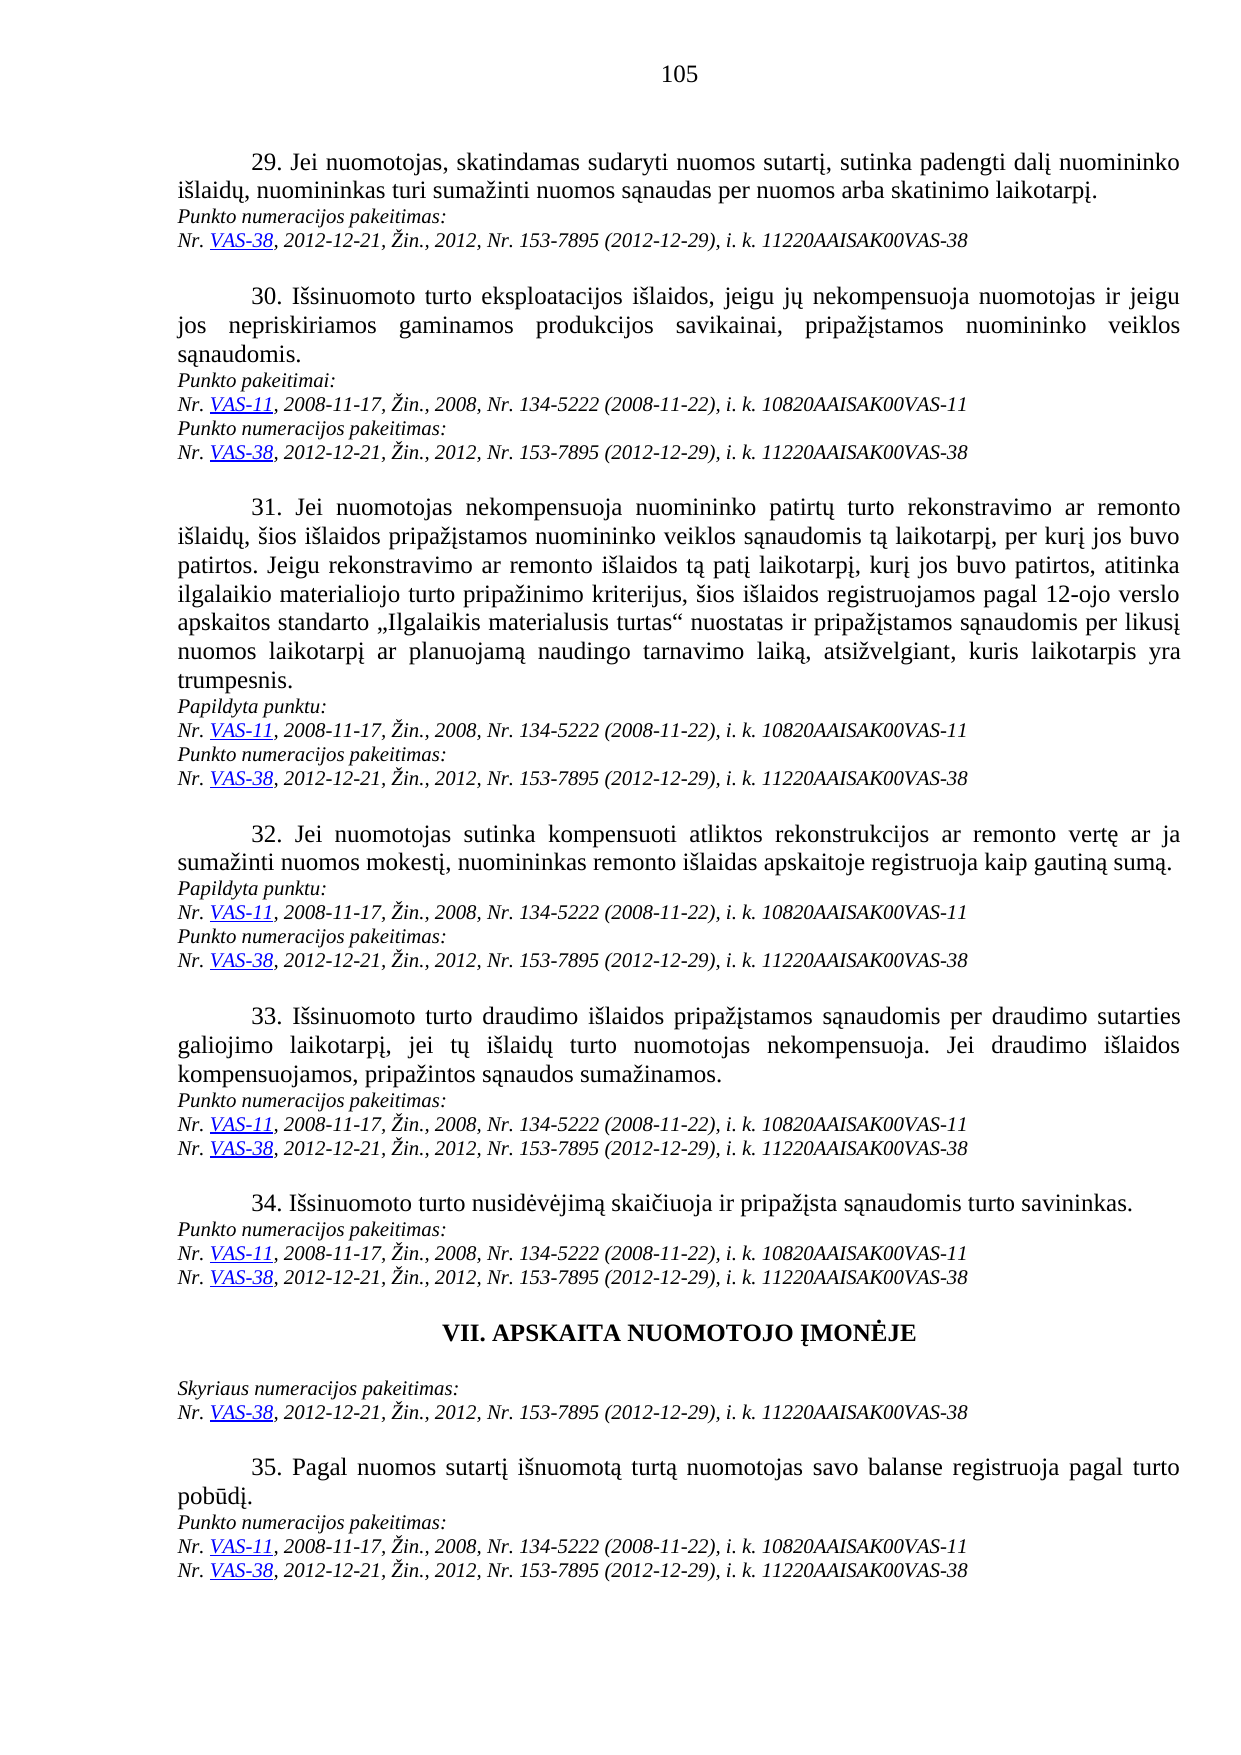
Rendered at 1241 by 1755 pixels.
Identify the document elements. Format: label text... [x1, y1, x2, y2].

text Punkto pakeitimai: [177, 367, 1181, 392]
text Punkto numeracijos pakeitimas: [177, 924, 1181, 948]
text Nr. VAS-38, 2012-12-21, Žin., 2012, Nr. 153-7895 (2012-12-29), i. k. 11220AAISAK00VAS-38 [177, 440, 1181, 464]
text Punkto numeracijos pakeitimas: [177, 1510, 1181, 1534]
text Papildyta punktu: [177, 876, 1181, 900]
text Nr. VAS-11, 2008-11-17, Žin., 2008, Nr. 134-5222 (2008-11-22), i. k. 10820AAISAK00VAS-11 [177, 1534, 1181, 1558]
text VII. APSKAITA NUOMOTOJO ĮMONĖJE [177, 1318, 1181, 1347]
text 30. Išsinuomoto turto eksploatacijos išlaidos, jeigu jų nekompensuoja nuomotojas ir jeigu jos nepriskiriamos gaminamos produkcijos savikainai, pripažįstamos nuomininko veiklos sąnaudomis. [177, 281, 1181, 367]
text Punkto numeracijos pakeitimas: [177, 416, 1181, 440]
text 35. Pagal nuomos sutartį išnuomotą turtą nuomotojas savo balanse registruoja pagal turto pobūdį. [177, 1452, 1181, 1510]
text 31. Jei nuomotojas nekompensuoja nuomininko patirtų turto rekonstravimo ar remonto išlaidų, šios išlaidos pripažįstamos nuomininko veiklos sąnaudomis tą laikotarpį, per kurį jos buvo patirtos. Jeigu rekonstravimo ar remonto išlaidos tą patį laikotarpį, kurį jos buvo patirtos, atitinka ilgalaikio materialiojo turto pripažinimo kriterijus, šios išlaidos registruojamos pagal 12-ojo verslo apskaitos standarto „Ilgalaikis materialusis turtas“ nuostatas ir pripažįstamos sąnaudomis per likusį nuomos laikotarpį ar planuojamą naudingo tarnavimo laiką, atsižvelgiant, kuris laikotarpis yra trumpesnis. [177, 492, 1181, 694]
text Nr. VAS-11, 2008-11-17, Žin., 2008, Nr. 134-5222 (2008-11-22), i. k. 10820AAISAK00VAS-11 [177, 1112, 1181, 1136]
text Nr. VAS-38, 2012-12-21, Žin., 2012, Nr. 153-7895 (2012-12-29), i. k. 11220AAISAK00VAS-38 [177, 948, 1181, 972]
text 33. Išsinuomoto turto draudimo išlaidos pripažįstamos sąnaudomis per draudimo sutarties galiojimo laikotarpį, jei tų išlaidų turto nuomotojas nekompensuoja. Jei draudimo išlaidos kompensuojamos, pripažintos sąnaudos sumažinamos. [177, 1001, 1181, 1087]
text Nr. VAS-38, 2012-12-21, Žin., 2012, Nr. 153-7895 (2012-12-29), i. k. 11220AAISAK00VAS-38 [177, 1136, 1181, 1160]
text Papildyta punktu: [177, 694, 1181, 718]
text Nr. VAS-38, 2012-12-21, Žin., 2012, Nr. 153-7895 (2012-12-29), i. k. 11220AAISAK00VAS-38 [177, 1400, 1181, 1424]
text Punkto numeracijos pakeitimas: [177, 1217, 1181, 1241]
text Nr. VAS-11, 2008-11-17, Žin., 2008, Nr. 134-5222 (2008-11-22), i. k. 10820AAISAK00VAS-11 [177, 718, 1181, 742]
text Nr. VAS-11, 2008-11-17, Žin., 2008, Nr. 134-5222 (2008-11-22), i. k. 10820AAISAK00VAS-11 [177, 900, 1181, 924]
text Nr. VAS-11, 2008-11-17, Žin., 2008, Nr. 134-5222 (2008-11-22), i. k. 10820AAISAK00VAS-11 [177, 1241, 1181, 1265]
text Punkto numeracijos pakeitimas: [177, 742, 1181, 766]
text Skyriaus numeracijos pakeitimas: [177, 1376, 1181, 1400]
text 29. Jei nuomotojas, skatindamas sudaryti nuomos sutartį, sutinka padengti dalį nuomininko išlaidų, nuomininkas turi sumažinti nuomos sąnaudas per nuomos arba skatinimo laikotarpį. [177, 147, 1181, 204]
text 34. Išsinuomoto turto nusidėvėjimą skaičiuoja ir pripažįsta sąnaudomis turto savininkas. [177, 1188, 1181, 1217]
text Punkto numeracijos pakeitimas: [177, 204, 1181, 228]
text Nr. VAS-38, 2012-12-21, Žin., 2012, Nr. 153-7895 (2012-12-29), i. k. 11220AAISAK00VAS-38 [177, 228, 1181, 252]
text 32. Jei nuomotojas sutinka kompensuoti atliktos rekonstrukcijos ar remonto vertę ar ja sumažinti nuomos mokestį, nuomininkas remonto išlaidas apskaitoje registruoja kaip gautiną sumą. [177, 819, 1181, 876]
text Nr. VAS-11, 2008-11-17, Žin., 2008, Nr. 134-5222 (2008-11-22), i. k. 10820AAISAK00VAS-11 [177, 392, 1181, 416]
text Nr. VAS-38, 2012-12-21, Žin., 2012, Nr. 153-7895 (2012-12-29), i. k. 11220AAISAK00VAS-38 [177, 1265, 1181, 1289]
text Punkto numeracijos pakeitimas: [177, 1087, 1181, 1112]
text Nr. VAS-38, 2012-12-21, Žin., 2012, Nr. 153-7895 (2012-12-29), i. k. 11220AAISAK00VAS-38 [177, 1558, 1181, 1582]
text Nr. VAS-38, 2012-12-21, Žin., 2012, Nr. 153-7895 (2012-12-29), i. k. 11220AAISAK00VAS-38 [177, 766, 1181, 790]
